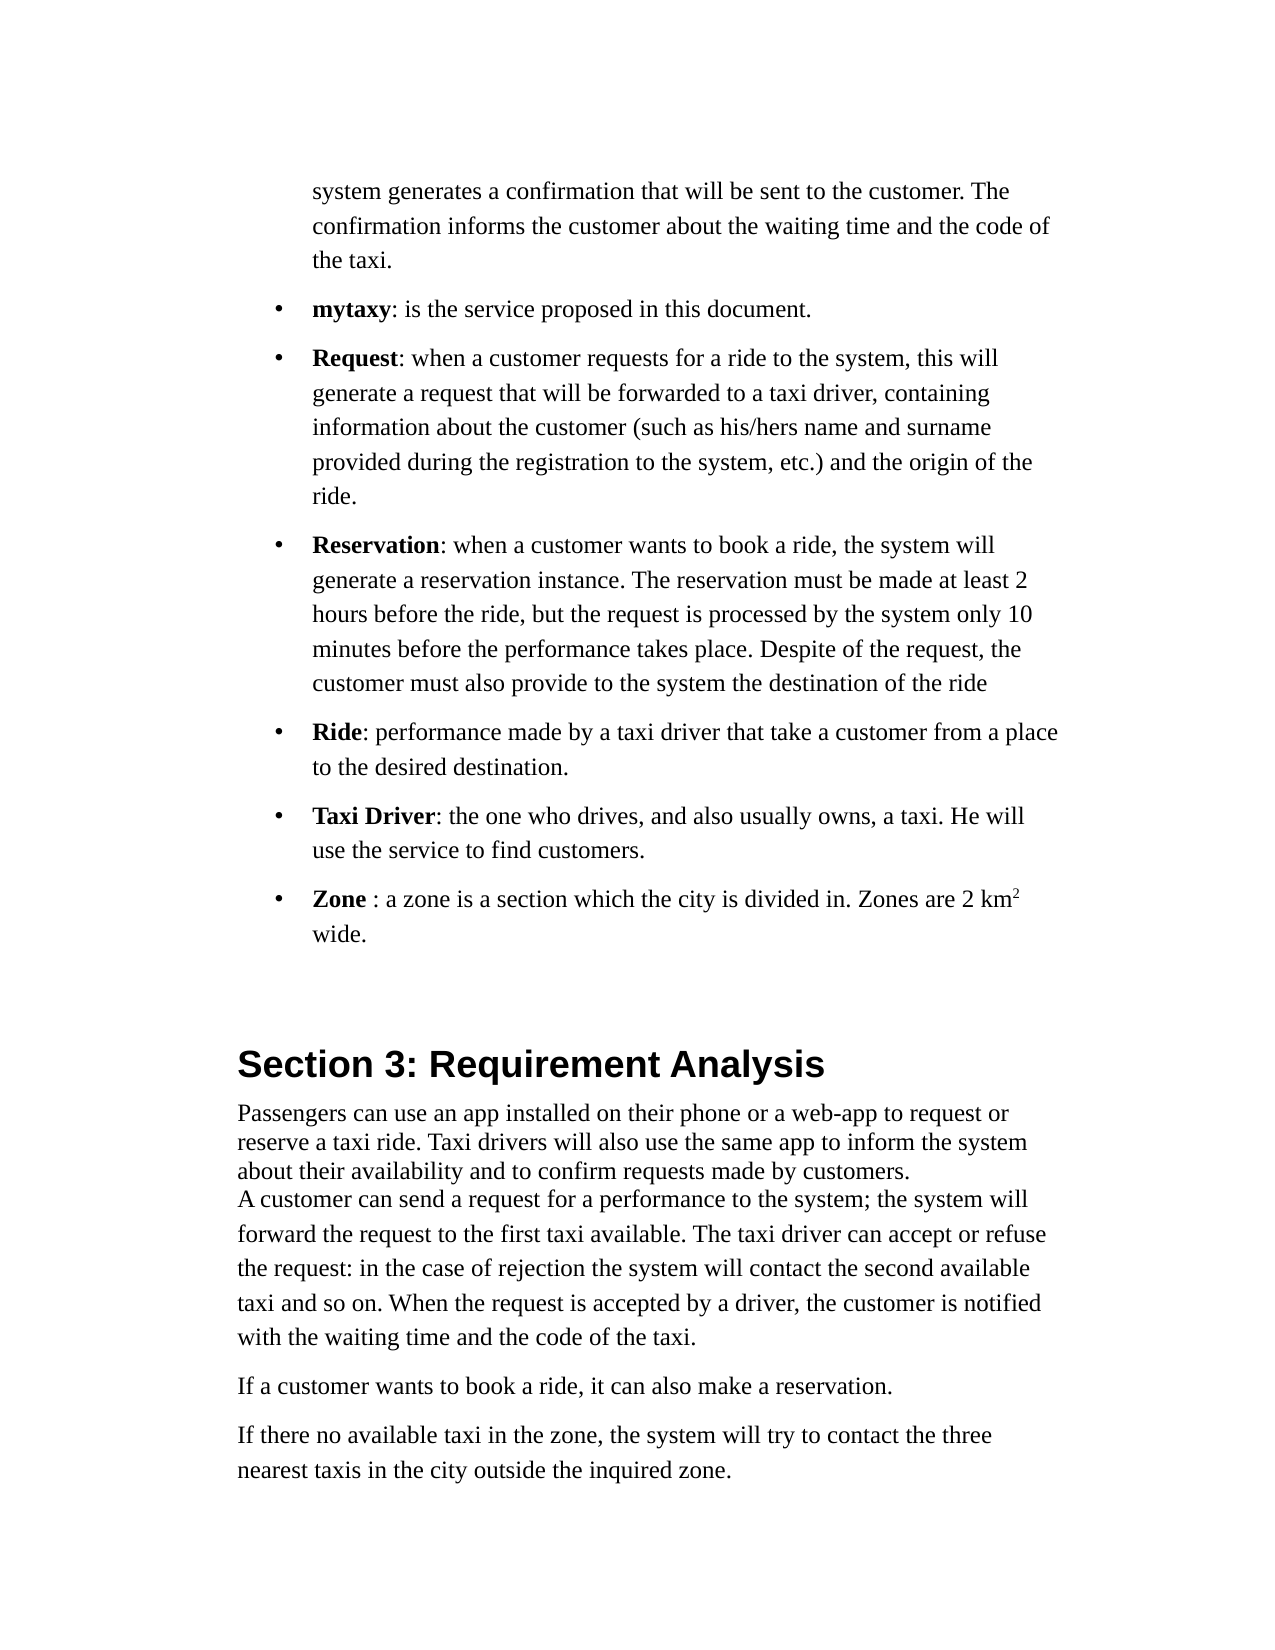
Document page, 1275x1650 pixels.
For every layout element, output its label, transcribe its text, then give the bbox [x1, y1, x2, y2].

list system generates a confirmation that will be sent to the customer. The confirmation informs the customer about the waiting time and the code of the taxi. [274, 176, 1064, 274]
list Request: when a customer requests for a ride to the system, this will generate a request that will be forwarded to a taxi driver, containing information about the customer (such as his/hers name and surname provided during the registration to the system, etc.) and the origin of the ride. [274, 343, 1064, 510]
text Passengers can use an app installed on their phone or a web-app to request or reserve a taxi ride. Taxi drivers will also use the same app to inform the system about their availability and to confirm requests made by customers. [237, 1098, 1064, 1184]
list Zone : a zone is a section which the city is divided in. Zones are 2 km2 wide. [274, 884, 1064, 948]
list Taxi Driver: the one who drives, and also usually owns, a taxi. He will use the service to find customers. [274, 801, 1064, 864]
text A customer can send a request for a performance to the system; the system will forward the request to the first taxi available. The taxi driver can accept or refuse the request: in the case of rejection the system will contact the second available taxi and so on. When the request is accepted by a driver, the customer is notified with the waiting time and the code of the taxi. [237, 1184, 1064, 1351]
list mytaxy: is the service proposed in this document. [274, 294, 1064, 323]
text If there no available taxi in the zone, the system will try to contact the three nearest taxis in the city outside the inquired zone. [237, 1421, 1064, 1484]
text If a customer wants to book a ride, it can also make a reservation. [237, 1371, 1064, 1400]
subtitle Section 3: Requirement Analysis [237, 1042, 1064, 1086]
list Reservation: when a customer wants to book a ride, the system will generate a reservation instance. The reservation must be made at least 2 hours before the ride, but the request is processed by the system only 10 minutes before the performance takes place. Despite of the request, the customer must also provide to the system the destination of the ride [274, 530, 1064, 697]
list Ride: performance made by a taxi driver that take a customer from a place to the desired destination. [274, 717, 1064, 781]
